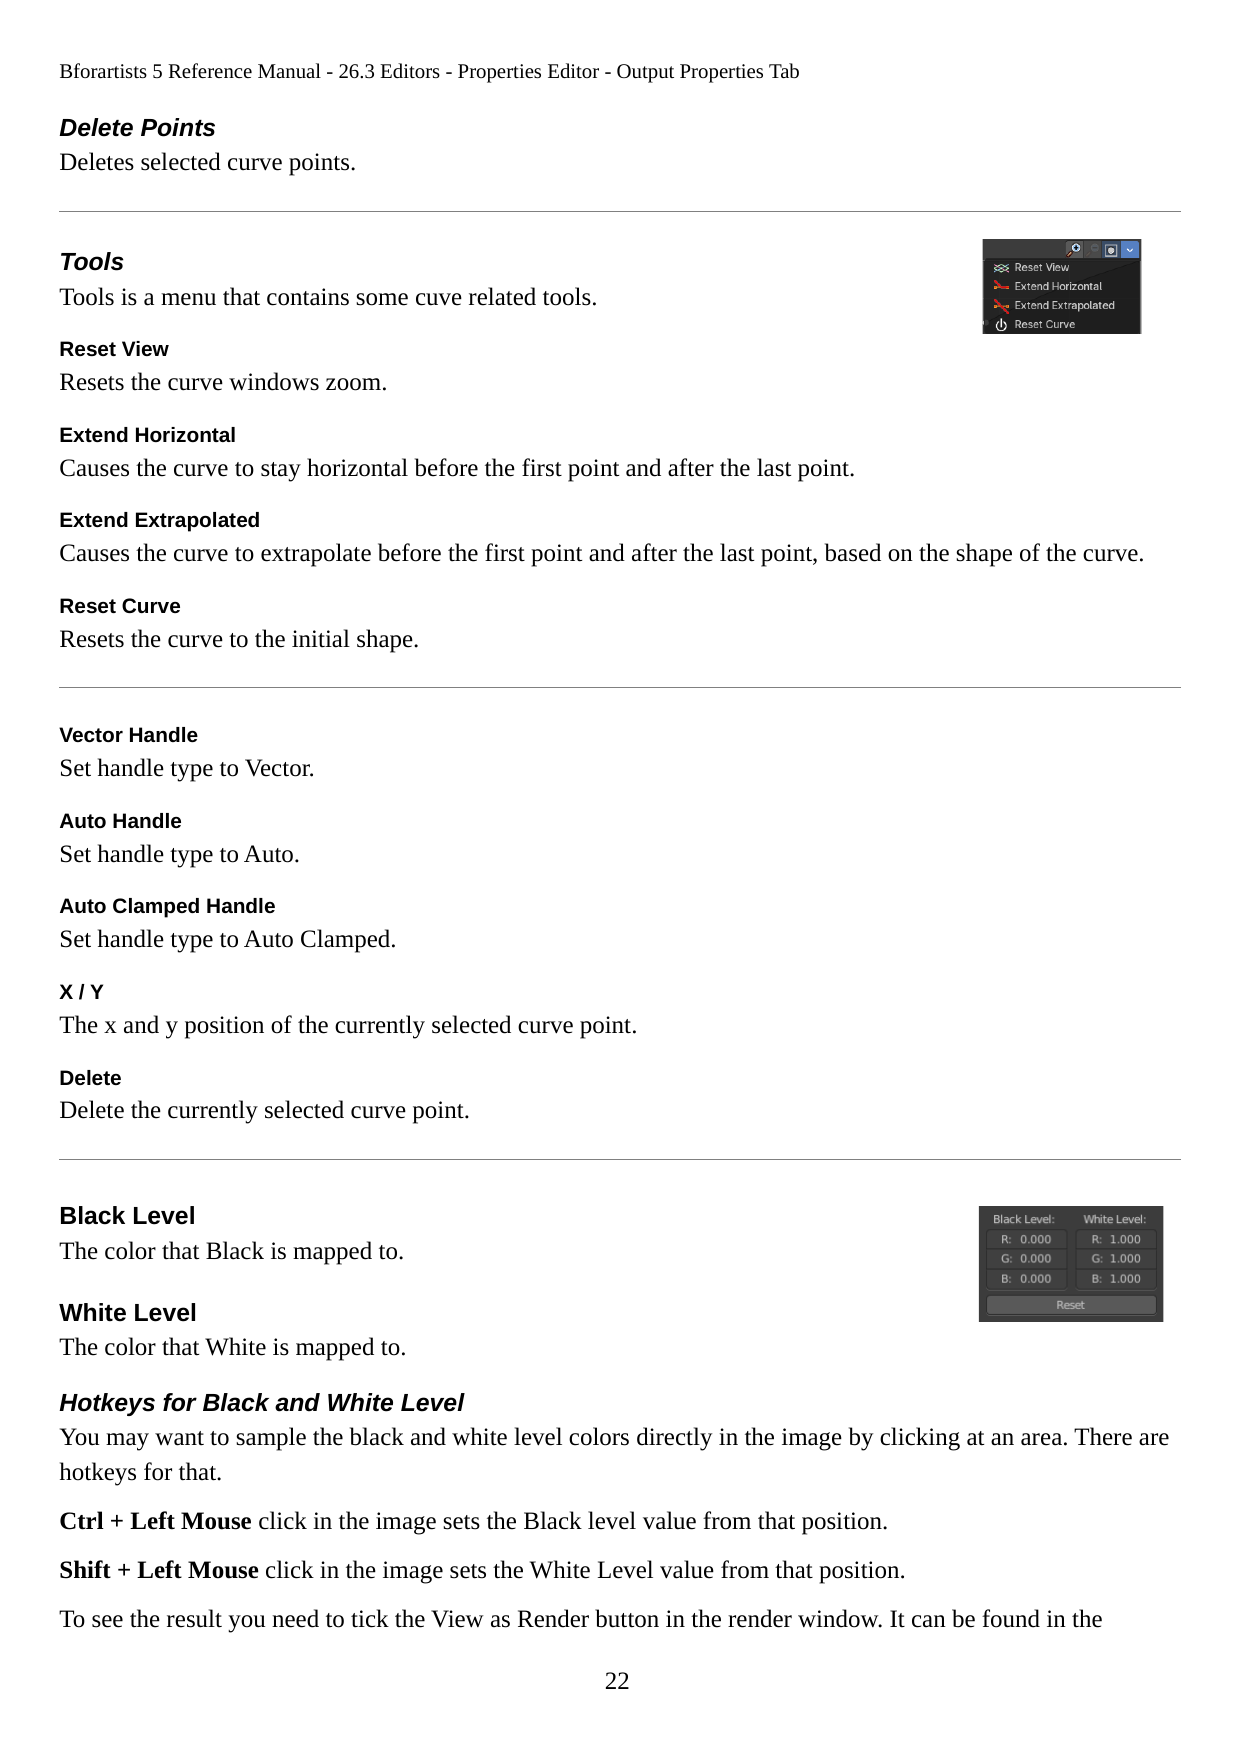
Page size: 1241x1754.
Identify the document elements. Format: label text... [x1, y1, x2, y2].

subtitle Hotkeys for Black and White Level [59, 1388, 1181, 1416]
subtitle Extend Horizontal [59, 422, 1181, 446]
text Set handle type to Auto Clamped. [59, 924, 1181, 953]
subtitle Extend Extrapolated [59, 508, 1181, 532]
text Tools is a menu that contains some cuve related tools. [59, 282, 982, 310]
text The color that White is mapped to. [59, 1332, 1181, 1361]
subtitle Reset View [59, 337, 1181, 361]
text [1142, 282, 1181, 310]
text Resets the curve to the initial shape. [59, 624, 1181, 652]
subtitle Vector Handle [59, 723, 1181, 747]
text To see the result you need to tick the View as Render button in the render window. It can be found in the [59, 1604, 1181, 1633]
subtitle Auto Clamped Handle [59, 894, 1181, 918]
text Delete the currently selected curve point. [59, 1096, 1181, 1124]
text Set handle type to Vector. [59, 753, 1181, 782]
text Ctrl + Left Mouse click in the image sets the Black level value from that position. [59, 1506, 1181, 1535]
subtitle Delete [59, 1065, 1181, 1089]
subtitle Auto Handle [59, 809, 1181, 833]
subtitle Reset Curve [59, 593, 1181, 617]
subtitle Tools [59, 247, 982, 275]
picture [982, 239, 1142, 334]
text Causes the curve to stay horizontal before the first point and after the last point. [59, 453, 1181, 481]
text You may want to sample the black and white level colors directly in the image by clicking at an area. There are hotkeys for that. [59, 1422, 1181, 1486]
subtitle White Level [59, 1298, 1181, 1326]
text Causes the curve to extrapolate before the first point and after the last point, based on the shape of the curve. [59, 538, 1181, 567]
subtitle X / Y [59, 980, 1181, 1004]
subtitle Delete Points [59, 113, 1181, 141]
subtitle Black Level [59, 1201, 1181, 1230]
text Deletes selected curve points. [59, 147, 1181, 176]
text The color that Black is mapped to. [59, 1236, 978, 1265]
text The x and y position of the currently selected curve point. [59, 1010, 1181, 1039]
subtitle [1142, 247, 1181, 275]
text Shift + Left Mouse click in the image sets the White Level value from that position. [59, 1555, 1181, 1584]
picture [978, 1206, 1164, 1322]
text Resets the curve windows zoom. [59, 367, 1181, 396]
text Set handle type to Auto. [59, 839, 1181, 868]
